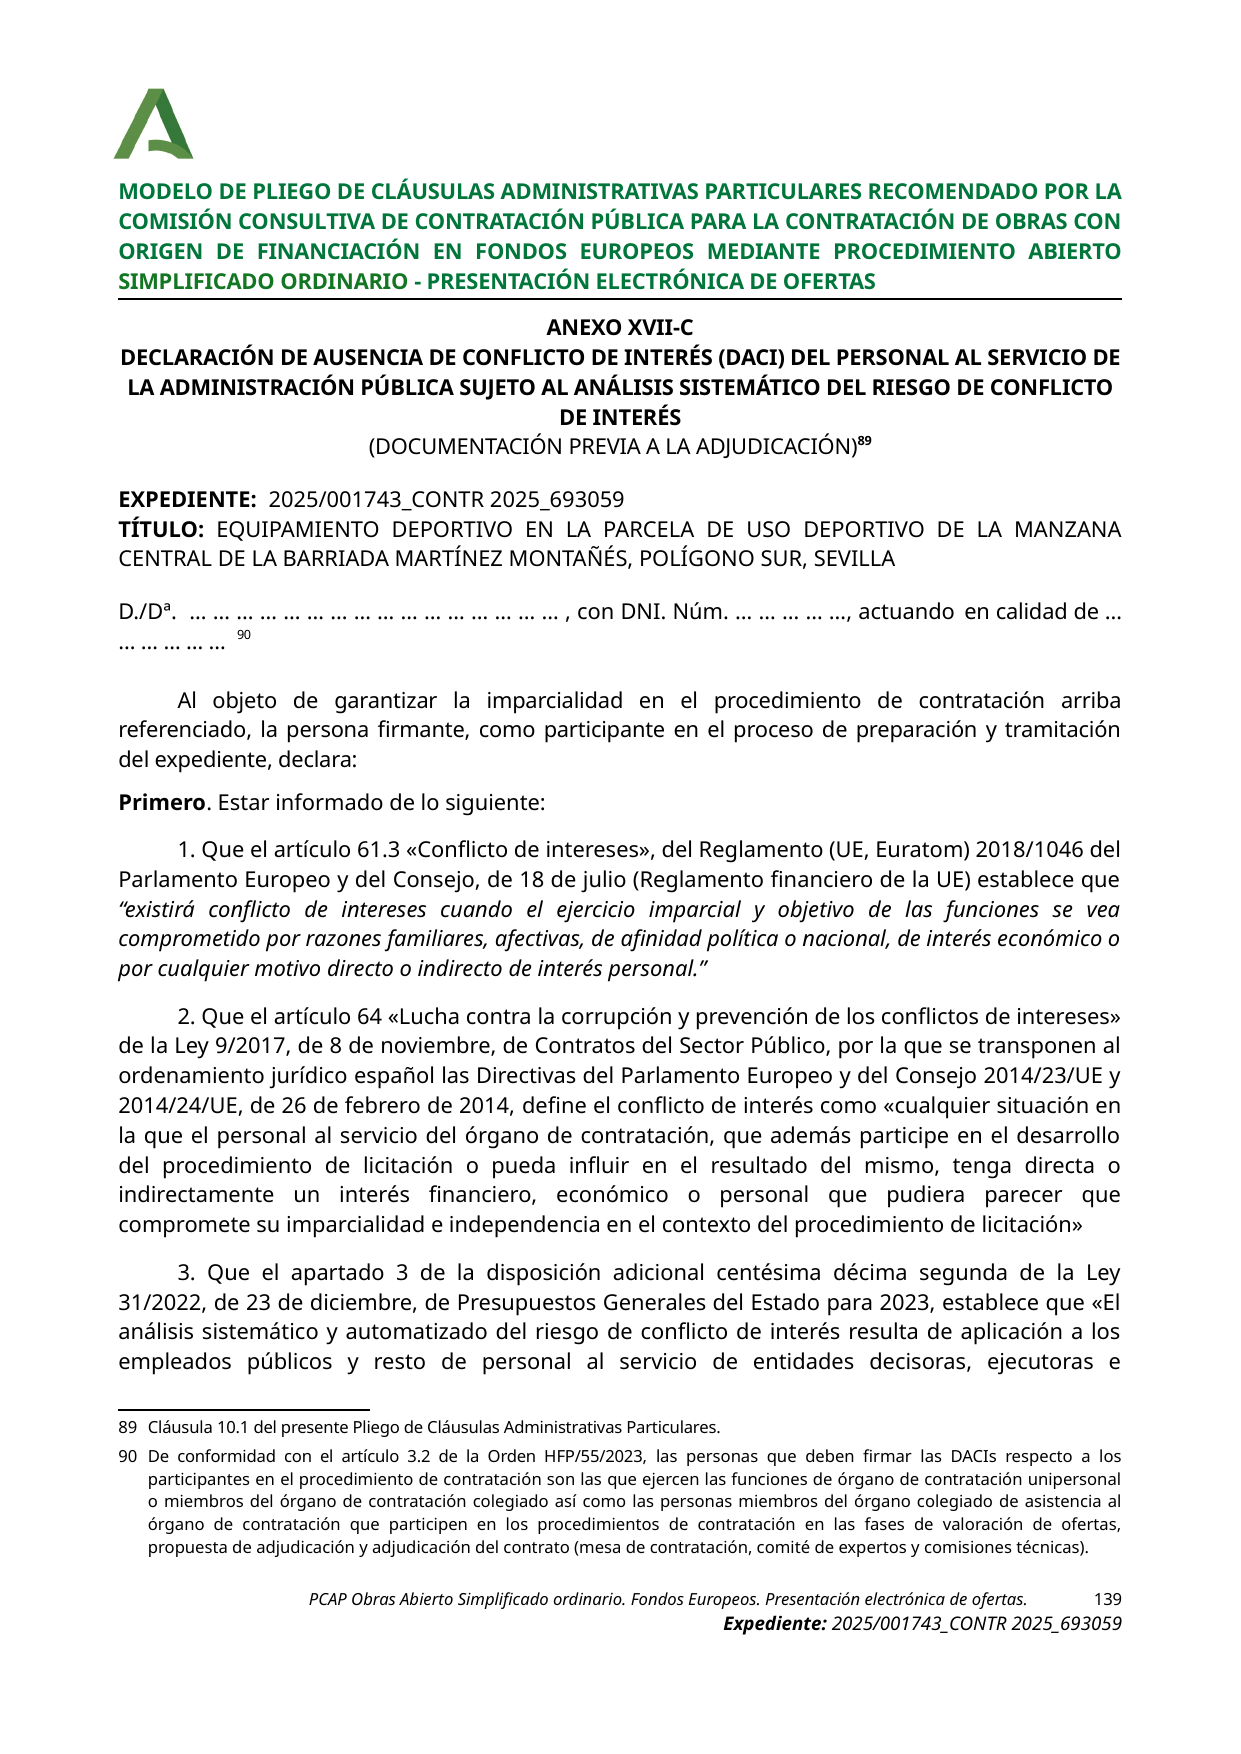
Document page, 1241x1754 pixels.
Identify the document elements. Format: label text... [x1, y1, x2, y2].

text TÍTULO: EQUIPAMIENTO DEPORTIVO EN LA PARCELA DE USO DEPORTIVO DE LA MANZANA CENTRAL DE LA BARRIADA MARTÍNEZ MONTAÑÉS, POLÍGONO SUR, SEVILLA [118, 514, 1122, 573]
text D./Dª. … … … … … … … … … … … … … … … … , con DNI. Núm. … … … … …, actuando en calidad de … … … … … … [118, 596, 1122, 656]
text ANEXO XVII-C [118, 312, 1122, 342]
text 2. Que el artículo 64 «Lucha contra la corrupción y prevención de los conflictos de intereses» de la Ley 9/2017, de 8 de noviembre, de Contratos del Sector Público, por la que se transponen al ordenamiento jurídico español las Directivas del Parlamento Europeo y del Consejo 2014/23/UE y 2014/24/UE, de 26 de febrero de 2014, define el conflicto de interés como «cualquier situación en la que el personal al servicio del órgano de contratación, que además participe en el desarrollo del procedimiento de licitación o pueda influir en el resultado del mismo, tenga directa o indirectamente un interés financiero, económico o personal que pudiera parecer que compromete su imparcialidad e independencia en el contexto del procedimiento de licitación» [118, 1001, 1122, 1239]
text De conformidad con el artículo 3.2 de la Orden HFP/55/2023, las personas que deben firmar las DACIs respecto a los participantes en el procedimiento de contratación son las que ejercen las funciones de órgano de contratación unipersonal o miembros del órgano de contratación colegiado así como las personas miembros del órgano colegiado de asistencia al órgano de contratación que participen en los procedimientos de contratación en las fases de valoración de ofertas, propuesta de adjudicación y adjudicación del contrato (mesa de contratación, comité de expertos y comisiones técnicas). [118, 1444, 1122, 1558]
text EXPEDIENTE: 2025/001743_CONTR 2025_693059 [118, 484, 1122, 514]
text Al objeto de garantizar la imparcialidad en el procedimiento de contratación arriba referenciado, la persona firmante, como participante en el proceso de preparación y tramitación del expediente, declara: [118, 685, 1122, 774]
text 1. Que el artículo 61.3 «Conflicto de intereses», del Reglamento (UE, Euratom) 2018/1046 del Parlamento Europeo y del Consejo, de 18 de julio (Reglamento financiero de la UE) establece que “existirá conflicto de intereses cuando el ejercicio imparcial y objetivo de las funciones se vea comprometido por razones familiares, afectivas, de afinidad política o nacional, de interés económico o por cualquier motivo directo o indirecto de interés personal.” [118, 834, 1122, 983]
text 3. Que el apartado 3 de la disposición adicional centésima décima segunda de la Ley 31/2022, de 23 de diciembre, de Presupuestos Generales del Estado para 2023, establece que «El análisis sistemático y automatizado del riesgo de conflicto de interés resulta de aplicación a los empleados públicos y resto de personal al servicio de entidades decisoras, ejecutoras e [118, 1257, 1122, 1376]
text MODELO DE PLIEGO DE CLÁUSULAS ADMINISTRATIVAS PARTICULARES RECOMENDADO POR LA COMISIÓN CONSULTIVA DE CONTRATACIÓN PÚBLICA PARA LA CONTRATACIÓN DE OBRAS CON ORIGEN DE FINANCIACIÓN EN FONDOS EUROPEOS MEDIANTE PROCEDIMIENTO ABIERTO SIMPLIFICADO ORDINARIO - PRESENTACIÓN ELECTRÓNICA DE OFERTAS [118, 176, 1122, 298]
text (DOCUMENTACIÓN PREVIA A LA ADJUDICACIÓN) [118, 431, 1122, 461]
text Cláusula 10.1 del presente Pliego de Cláusulas Administrativas Particulares. [118, 1416, 1122, 1439]
text DECLARACIÓN DE AUSENCIA DE CONFLICTO DE INTERÉS (DACI) DEL PERSONAL AL SERVICIO DE LA ADMINISTRACIÓN PÚBLICA SUJETO AL ANÁLISIS SISTEMÁTICO DEL RIESGO DE CONFLICTO DE INTERÉS [118, 342, 1122, 431]
text Primero. Estar informado de lo siguiente: [118, 787, 1122, 816]
picture [109, 84, 198, 163]
